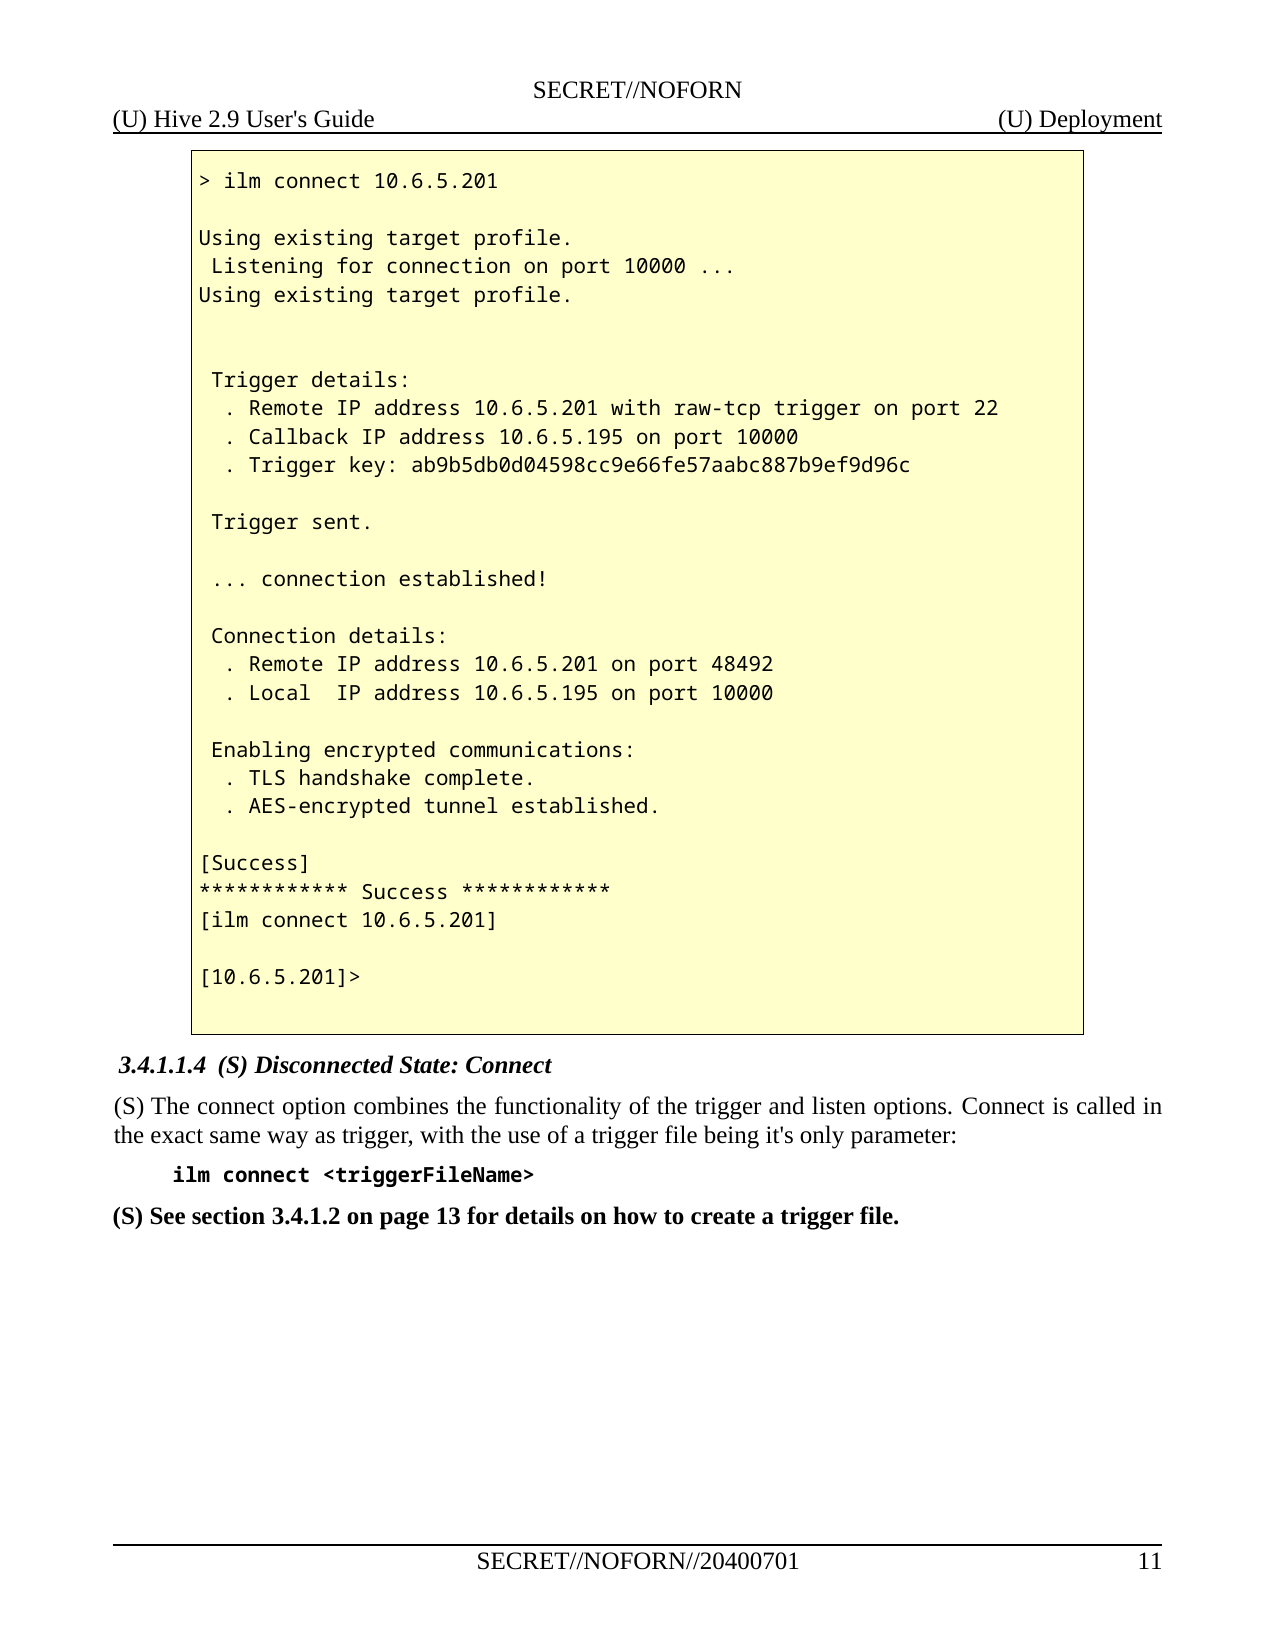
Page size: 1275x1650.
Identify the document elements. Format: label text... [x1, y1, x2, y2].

text Enabling encrypted communications: [198, 735, 1077, 763]
text Listening for connection on port 10000 ... [198, 251, 1077, 280]
text . Remote IP address 10.6.5.201 on port 48492 [198, 649, 1077, 678]
text . TLS handshake complete. [198, 763, 1077, 792]
text ... connection established! [198, 564, 1077, 593]
text (S) See section 3.4.1.2 on page 12 for details on how to create a trigger file. [112, 1201, 1162, 1229]
text > ilm connect 10.6.5.201 [198, 166, 1077, 194]
text . Remote IP address 10.6.5.201 with raw-tcp trigger on port 22 [198, 393, 1077, 422]
text [Success] [198, 848, 1077, 877]
text [10.6.5.201]> [198, 962, 1077, 991]
text ************ Success ************ [198, 877, 1077, 905]
subtitle (S) Disconnected State: Connect [112, 150, 1162, 1079]
text Using existing target profile. [198, 280, 1077, 308]
text . AES-encrypted tunnel established. [198, 792, 1077, 820]
text . Callback IP address 10.6.5.195 on port 10000 [198, 422, 1077, 450]
list (S) The connect option combines the functionality of the trigger and listen options. Connect is called in the exact same way as trigger, with the use of a trigger file being it's only parameter: [112, 1091, 1162, 1148]
text [ilm connect 10.6.5.201] [198, 905, 1077, 934]
text ilm connect <triggerFileName> [142, 1160, 1132, 1189]
text Connection details: [198, 621, 1077, 649]
text Trigger details: [198, 365, 1077, 393]
text Using existing target profile. [198, 223, 1077, 251]
text . Local IP address 10.6.5.195 on port 10000 [198, 678, 1077, 706]
text Trigger sent. [198, 507, 1077, 536]
text . Trigger key: ab9b5db0d04598cc9e66fe57aabc887b9ef9d96c [198, 450, 1077, 479]
